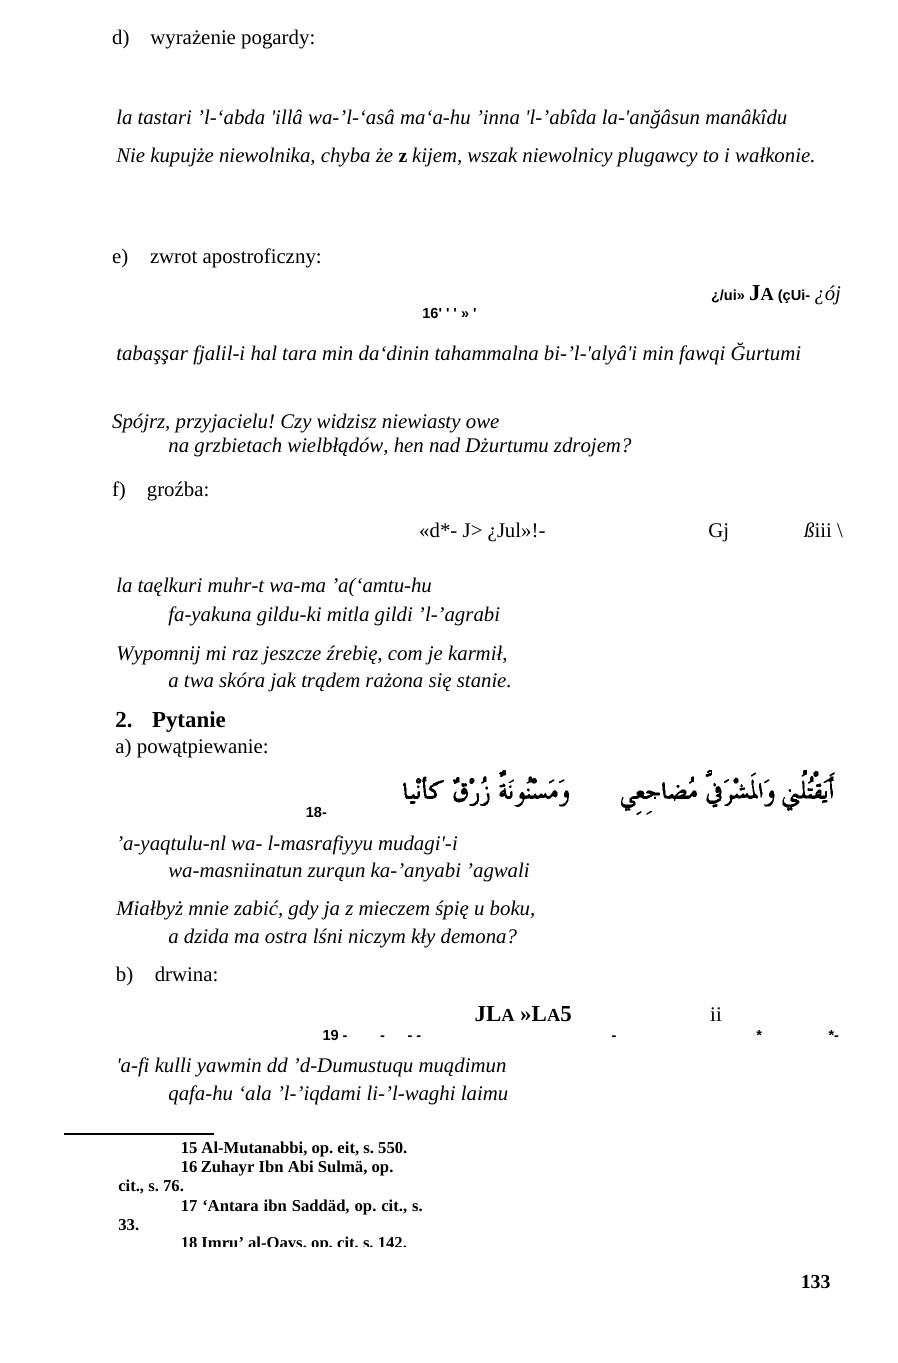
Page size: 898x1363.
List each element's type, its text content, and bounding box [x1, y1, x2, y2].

text 133 [801, 1270, 835, 1293]
text tabaşşar fjalil-i hal tara min da‘dinin tahammalna bi-’l-'alyâ'i min fawqi Ğurtumi [116, 340, 843, 364]
text JLa »La5 ii [474, 1000, 839, 1026]
text 18- [306, 803, 333, 820]
text ¿/ui» Ja (çUi- ¿ój [56, 279, 843, 305]
text na grzbietach wielbłądów, hen nad Dżurtumu zdrojem? [168, 433, 843, 457]
text 'a-fi kulli yawmin dd ’d-Dumustuqu muądimun qafa-hu ‘ala ’l-’iqdami li-’l-waghi laimu [116, 1053, 839, 1105]
text la taęlkuri muhr-t wa-ma ’a(‘amtu-hu fa-yakuna gildu-ki mitla gildi ’l-’agrabi [116, 573, 553, 626]
subtitle 2. Pytanie [59, 706, 333, 732]
list wyrażenie pogardy: [56, 25, 843, 49]
text Miałbyż mnie zabić, gdy ja z mieczem śpię u boku, a dzida ma ostra lśni niczym kły demona? [116, 896, 839, 948]
list Al-Mutanabbi, op. eit, s. 550. [118, 1138, 423, 1157]
list Imru’ al-Qays, op. cit, s. 142. [118, 1234, 423, 1246]
text Nie kupujże niewolnika, chyba że z kijem, wszak niewolnicy plugawcy to i wałkonie. [116, 143, 843, 167]
text 16' ' ' » ' [56, 305, 843, 322]
text Wypomnij mi raz jeszcze źrebię, com je karmił, a twa skóra jak trądem rażona się stanie. [116, 640, 553, 692]
list Zuhayr Ibn Abi Sulmä, op. cit., s. 76. [118, 1157, 423, 1195]
list drwina: [59, 962, 839, 986]
text Spójrz, przyjacielu! Czy widzisz niewiasty owe [56, 409, 843, 433]
text la tastari ’l-‘abda 'illâ wa-’l-‘asâ ma‘a-hu ’inna 'l-’abîda la-'anğâsun manâkîdu [116, 105, 843, 129]
picture [403, 770, 838, 815]
text a) powątpiewanie: [59, 734, 333, 758]
list zwrot apostroficzny: [56, 244, 843, 268]
list groźba: [56, 477, 843, 501]
text «d*- J> ¿Jul»!- Gj ßiii \ [56, 518, 843, 542]
list ‘Antara ibn Saddäd, op. cit., s. 33. [118, 1195, 423, 1234]
text ’a-yaqtulu-nl wa- l-masrafiyyu mudagi'-i wa-masniinatun zurąun ka-’anyabi ’agwali [116, 831, 839, 882]
text 19 - - - - - * *- [116, 1026, 839, 1043]
